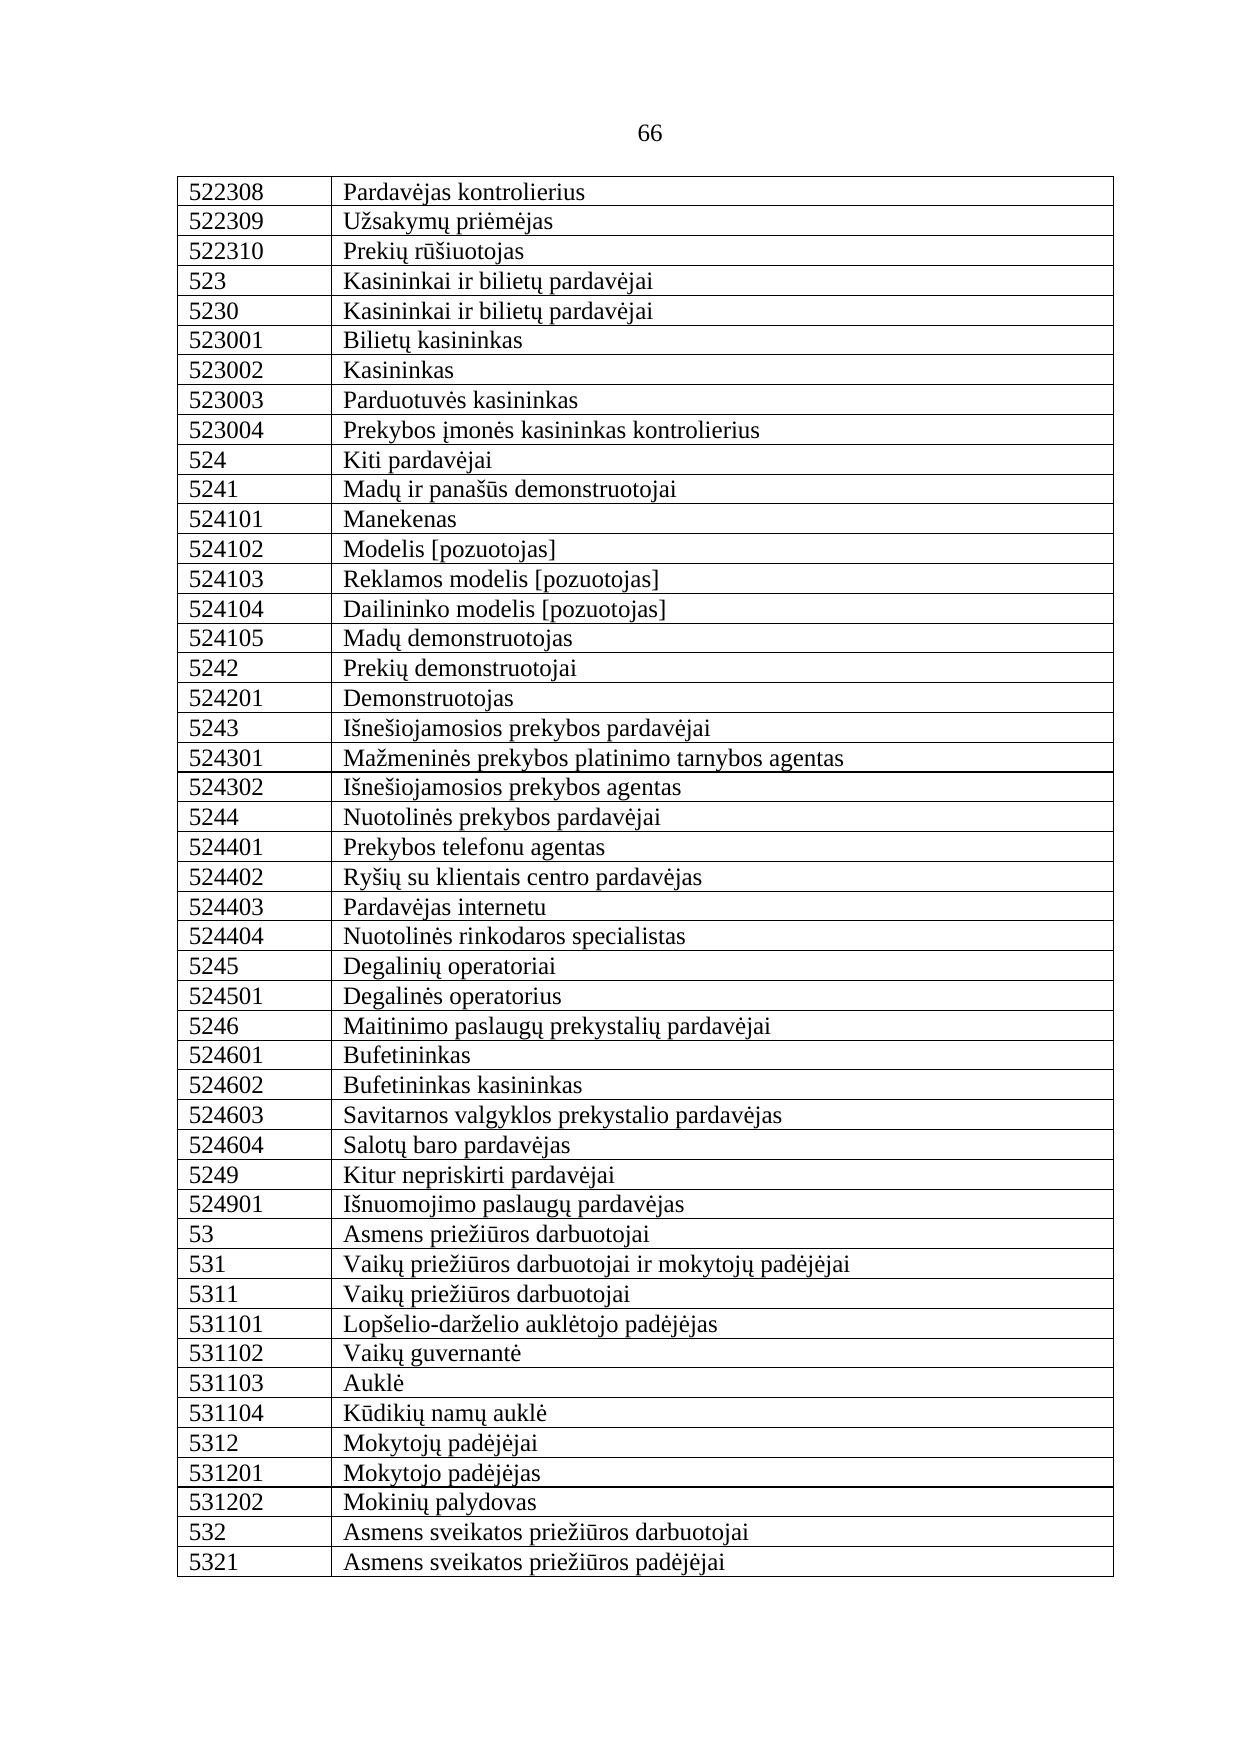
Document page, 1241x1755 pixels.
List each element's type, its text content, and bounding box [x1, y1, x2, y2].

table_cell Madų demonstruotojas [332, 624, 1113, 652]
table_cell [1114, 742, 1119, 771]
table_cell [1114, 235, 1119, 265]
table_cell 531104 [178, 1398, 331, 1427]
table_cell Degalinių operatoriai [332, 951, 1113, 980]
table_cell 523002 [178, 355, 331, 384]
table_cell 524302 [178, 773, 331, 801]
table_cell 5243 [178, 713, 331, 742]
table_cell [1114, 652, 1119, 682]
table_cell [1114, 414, 1119, 444]
table_cell Kasininkai ir bilietų pardavėjai [332, 296, 1113, 324]
table_cell 524105 [178, 624, 331, 652]
table_cell [1114, 503, 1119, 533]
table_cell [1114, 801, 1119, 831]
table_cell Lopšelio-darželio auklėtojo padėjėjas [332, 1309, 1113, 1337]
table_cell Išnešiojamosios prekybos agentas [332, 773, 1113, 801]
table_cell [1114, 920, 1119, 950]
table_cell 524104 [178, 594, 331, 622]
table_cell [1114, 1486, 1119, 1516]
table_cell Prekių demonstruotojai [332, 653, 1113, 682]
table_cell 5311 [178, 1279, 331, 1308]
table_cell [1114, 1278, 1119, 1308]
table_cell Kasininkai ir bilietų pardavėjai [332, 266, 1113, 295]
table_cell Madų ir panašūs demonstruotojai [332, 475, 1113, 503]
table_cell Mokytojų padėjėjai [332, 1428, 1113, 1457]
table_cell 5246 [178, 1011, 331, 1039]
table_cell Mokinių palydovas [332, 1488, 1113, 1516]
table_cell 523 [178, 266, 331, 295]
table_cell [1114, 325, 1119, 354]
table_cell 524404 [178, 921, 331, 950]
table_cell Kūdikių namų auklė [332, 1398, 1113, 1427]
table_cell 524901 [178, 1190, 331, 1218]
table_cell 523003 [178, 385, 331, 414]
table_cell 524603 [178, 1100, 331, 1129]
table_cell 524602 [178, 1070, 331, 1099]
table_cell Reklamos modelis [pozuotojas] [332, 564, 1113, 593]
table_cell [1114, 891, 1119, 920]
table_cell 524604 [178, 1130, 331, 1159]
table_cell 524103 [178, 564, 331, 593]
table_cell [1114, 176, 1119, 205]
table_cell [1114, 384, 1119, 414]
table_cell [1114, 1516, 1119, 1546]
table_cell 531101 [178, 1309, 331, 1337]
table_cell Kiti pardavėjai [332, 445, 1113, 473]
table_cell 531 [178, 1249, 331, 1278]
table_cell Kitur nepriskirti pardavėjai [332, 1160, 1113, 1188]
table_cell Mažmeninės prekybos platinimo tarnybos agentas [332, 743, 1113, 771]
table_cell Auklė [332, 1368, 1113, 1397]
table_cell [1114, 682, 1119, 712]
table_cell [1114, 474, 1119, 503]
table_cell Mokytojo padėjėjas [332, 1458, 1113, 1486]
table_cell [1114, 563, 1119, 593]
table_cell 531102 [178, 1339, 331, 1367]
table_cell [1114, 1010, 1119, 1039]
table_cell Degalinės operatorius [332, 981, 1113, 1010]
table_cell Bufetininkas [332, 1041, 1113, 1069]
table_cell 524403 [178, 892, 331, 920]
table_cell 5249 [178, 1160, 331, 1188]
table_cell [1114, 1397, 1119, 1427]
table_cell Vaikų priežiūros darbuotojai [332, 1279, 1113, 1308]
table_cell 5312 [178, 1428, 331, 1457]
table_cell Prekybos telefonu agentas [332, 832, 1113, 861]
table_cell 524102 [178, 534, 331, 563]
table_cell [1114, 1069, 1119, 1099]
table_cell Savitarnos valgyklos prekystalio pardavėjas [332, 1100, 1113, 1129]
table_cell Vaikų guvernantė [332, 1339, 1113, 1367]
table_cell 5241 [178, 475, 331, 503]
table_cell [1114, 1546, 1119, 1576]
table_cell 5321 [178, 1547, 331, 1576]
table_cell [1114, 593, 1119, 622]
table_cell [1114, 831, 1119, 861]
table_cell [1114, 1129, 1119, 1159]
table_cell Asmens priežiūros darbuotojai [332, 1219, 1113, 1248]
table_cell [1114, 1308, 1119, 1337]
table_cell [1114, 1367, 1119, 1397]
table_cell [1114, 950, 1119, 980]
table_cell 522309 [178, 206, 331, 235]
table_cell 523004 [178, 415, 331, 444]
table_cell Pardavėjas kontrolierius [332, 177, 1113, 205]
table_cell Demonstruotojas [332, 683, 1113, 712]
table_cell [1114, 1099, 1119, 1129]
table_cell Išnuomojimo paslaugų pardavėjas [332, 1190, 1113, 1218]
table_cell Nuotolinės rinkodaros specialistas [332, 921, 1113, 950]
table_cell [1114, 1338, 1119, 1367]
table_cell 524601 [178, 1041, 331, 1069]
table_cell 531201 [178, 1458, 331, 1486]
table_cell 5244 [178, 802, 331, 831]
table_cell Dailininko modelis [pozuotojas] [332, 594, 1113, 622]
table_cell 523001 [178, 326, 331, 354]
table_cell 524501 [178, 981, 331, 1010]
table_cell [1114, 1040, 1119, 1069]
table_cell 522310 [178, 236, 331, 265]
table_cell [1114, 1427, 1119, 1457]
table_cell Maitinimo paslaugų prekystalių pardavėjai [332, 1011, 1113, 1039]
table_cell 524 [178, 445, 331, 473]
table_cell [1114, 771, 1119, 801]
table_cell 532 [178, 1517, 331, 1546]
table_cell Asmens sveikatos priežiūros padėjėjai [332, 1547, 1113, 1576]
table_cell Ryšių su klientais centro pardavėjas [332, 862, 1113, 891]
table_cell 531103 [178, 1368, 331, 1397]
table_cell [1114, 861, 1119, 891]
table_cell Asmens sveikatos priežiūros darbuotojai [332, 1517, 1113, 1546]
table_cell 5230 [178, 296, 331, 324]
table_cell [1114, 354, 1119, 384]
table_cell [1114, 623, 1119, 652]
table_cell 531202 [178, 1488, 331, 1516]
table_cell [1114, 444, 1119, 473]
table_cell [1114, 533, 1119, 563]
table_cell 522308 [178, 177, 331, 205]
table_cell Bufetininkas kasininkas [332, 1070, 1113, 1099]
table_cell 524101 [178, 504, 331, 533]
table_cell [1114, 1189, 1119, 1218]
table_cell 5245 [178, 951, 331, 980]
table_cell Išnešiojamosios prekybos pardavėjai [332, 713, 1113, 742]
table_cell Salotų baro pardavėjas [332, 1130, 1113, 1159]
table_cell Parduotuvės kasininkas [332, 385, 1113, 414]
table_cell Prekybos įmonės kasininkas kontrolierius [332, 415, 1113, 444]
table_cell [1114, 1218, 1119, 1248]
table_cell [1114, 205, 1119, 235]
table_cell Pardavėjas internetu [332, 892, 1113, 920]
table_cell [1114, 1248, 1119, 1278]
table_cell 524402 [178, 862, 331, 891]
table_cell Prekių rūšiuotojas [332, 236, 1113, 265]
table_cell [1114, 1159, 1119, 1188]
table_cell Kasininkas [332, 355, 1113, 384]
table_cell 5242 [178, 653, 331, 682]
table_cell Užsakymų priėmėjas [332, 206, 1113, 235]
table_cell [1114, 265, 1119, 295]
table_cell Vaikų priežiūros darbuotojai ir mokytojų padėjėjai [332, 1249, 1113, 1278]
table_cell [1114, 295, 1119, 324]
table_cell [1114, 1457, 1119, 1486]
table_cell 524201 [178, 683, 331, 712]
table_cell [1114, 712, 1119, 742]
table_cell [1114, 980, 1119, 1010]
table_cell 524301 [178, 743, 331, 771]
table_cell 524401 [178, 832, 331, 861]
table_cell Bilietų kasininkas [332, 326, 1113, 354]
table_cell 53 [178, 1219, 331, 1248]
table_cell Manekenas [332, 504, 1113, 533]
table_cell Modelis [pozuotojas] [332, 534, 1113, 563]
table_cell Nuotolinės prekybos pardavėjai [332, 802, 1113, 831]
